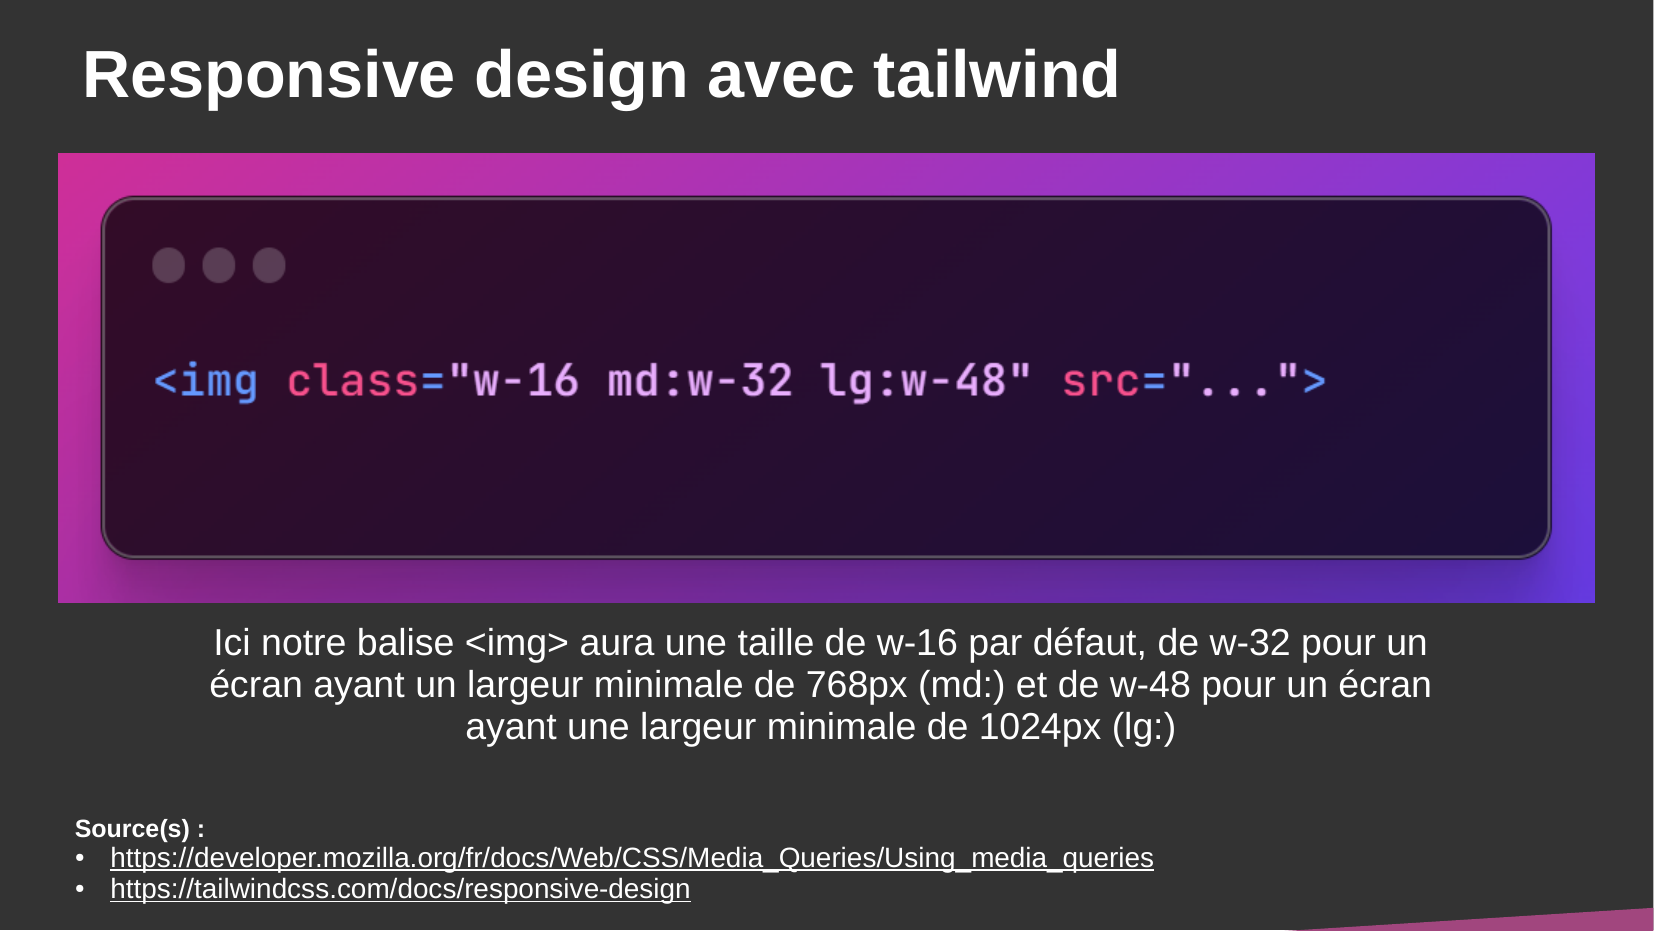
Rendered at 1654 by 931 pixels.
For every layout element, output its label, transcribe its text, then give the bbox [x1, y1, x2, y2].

text_box Ici notre balise <img> aura une taille de w-16 par défaut, de w-32 pour un écran ayant un largeur minimale de 768px (md:) et de w-48 pour un écran ayant une largeur minimale de 1024px (lg:) [153, 614, 1489, 792]
text_box Source(s) : https://developer.mozilla.org/fr/docs/Web/CSS/Media_Queries/Using_media_queries https://tailwindcss.com/docs/responsive-design [60, 807, 1583, 913]
title Responsive design avec tailwind [82, 37, 1571, 114]
picture [58, 153, 1595, 603]
text_box [1284, 907, 1654, 931]
